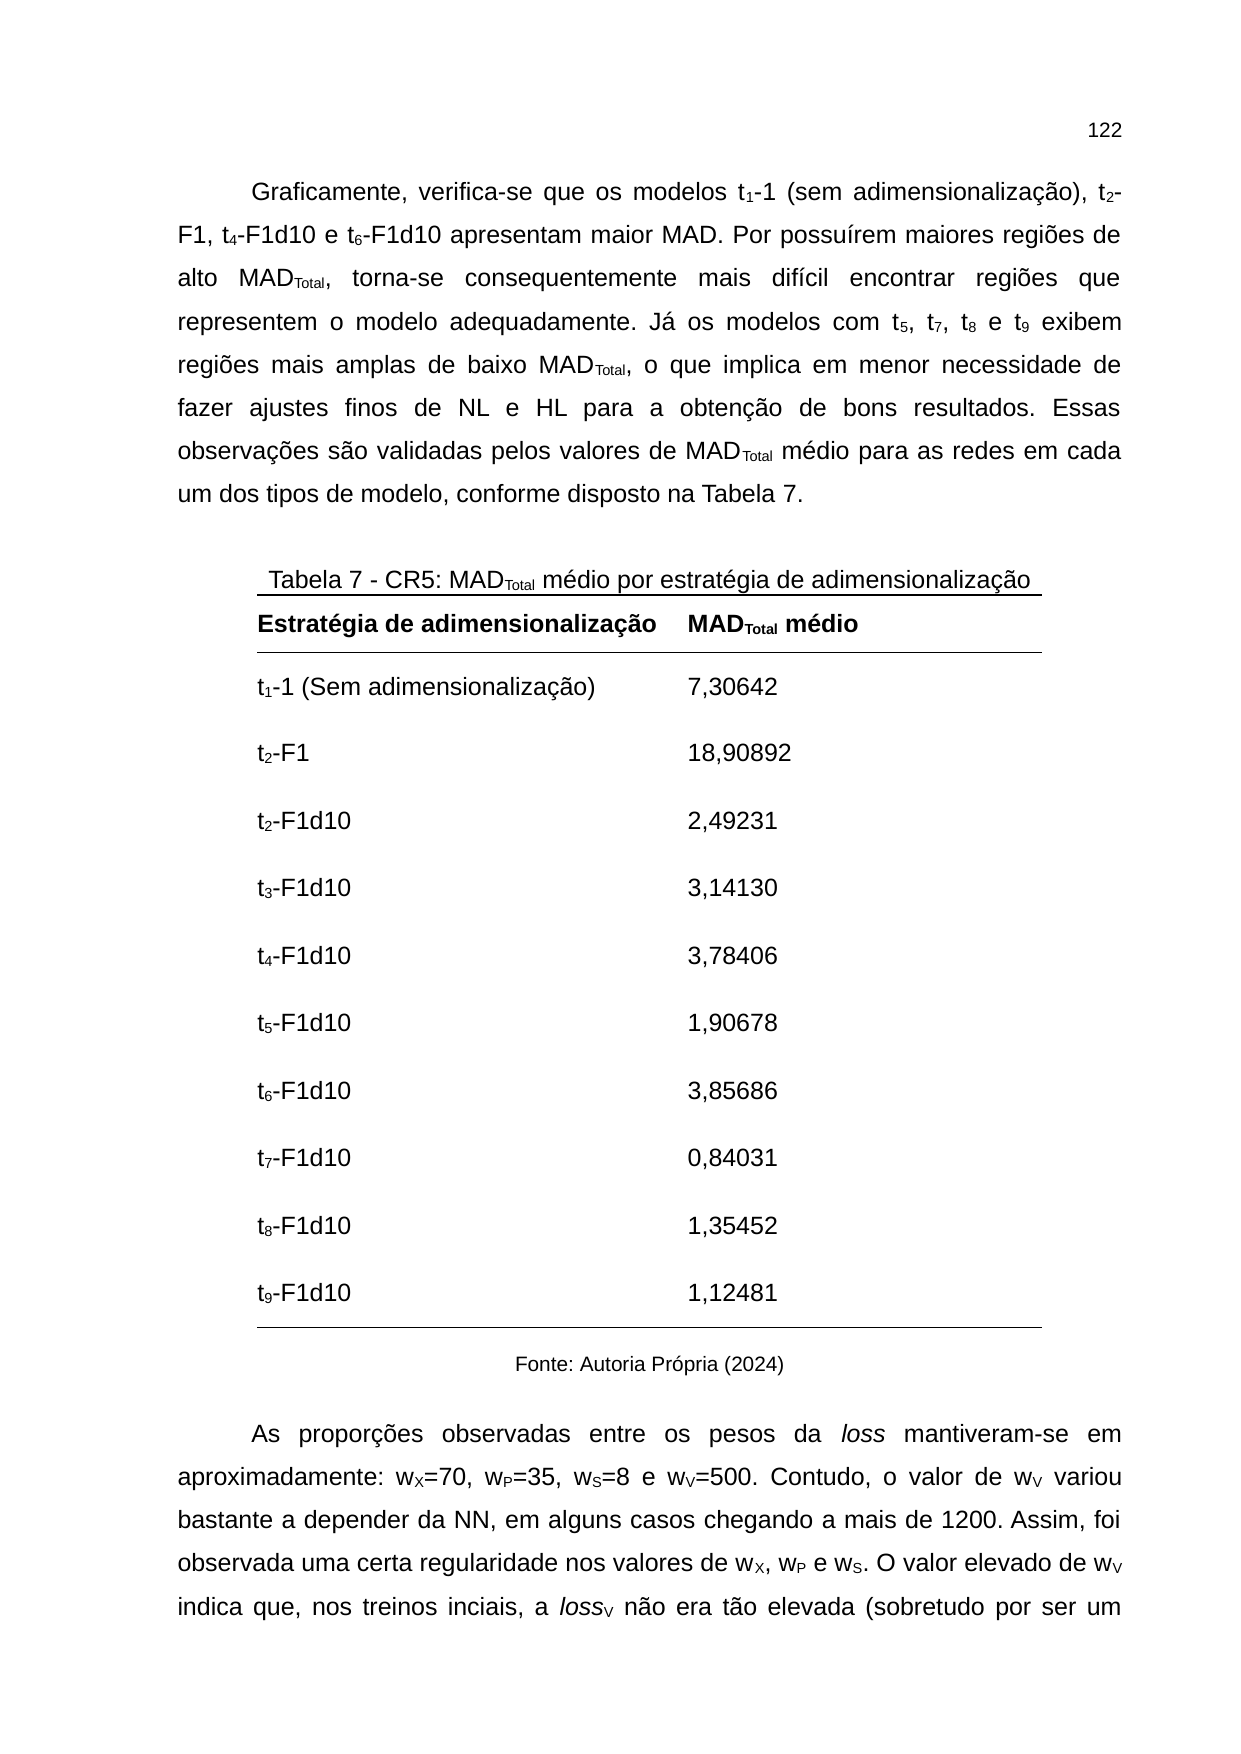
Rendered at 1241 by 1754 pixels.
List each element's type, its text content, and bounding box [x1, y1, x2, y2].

table_cell t3-F1d10 [257, 854, 687, 921]
table_cell 2,49231 [688, 786, 1042, 854]
table_cell 3,78406 [688, 921, 1042, 989]
table_cell 3,85686 [688, 1056, 1042, 1124]
table_cell 18,90892 [688, 719, 1042, 786]
table_cell t7-F1d10 [257, 1124, 687, 1191]
table_cell t9-F1d10 [257, 1259, 687, 1326]
text Graficamente, verifica-se que os modelos t1-1 (sem adimensionalização), t2-F1, t4-F1d10 e t6-F1d10 apresentam maior MAD. Por possuírem maiores regiões de alto MADTotal, torna-se consequentemente mais difícil encontrar regiões que representem o modelo adequadamente. Já os modelos com t5, t7, t8 e t9 exibem regiões mais amplas de baixo MADTotal, o que implica em menor necessidade de fazer ajustes finos de NL e HL para a obtenção de bons resultados. Essas observações são validadas pelos valores de MADTotal médio para as redes em cada um dos tipos de modelo, conforme disposto na Tabela 7. [177, 177, 1122, 508]
table_header MADTotal médio [688, 596, 1042, 651]
text Fonte: Autoria Própria (2024) [177, 1352, 1122, 1376]
table_cell t2-F1d10 [257, 786, 687, 854]
table_cell t2-F1 [257, 719, 687, 786]
text As proporções observadas entre os pesos da loss mantiveram-se em aproximadamente: wX=70, wP=35, wS=8 e wV=500. Contudo, o valor de wV variou bastante a depender da NN, em alguns casos chegando a mais de 1200. Assim, foi observada uma certa regularidade nos valores de wX, wP e wS. O valor elevado de wV indica que, nos treinos inciais, a lossV não era tão elevada (sobretudo por ser um [177, 1419, 1122, 1620]
table_header Estratégia de adimensionalização [257, 596, 687, 651]
table_cell t1-1 (Sem adimensionalização) [257, 653, 687, 719]
table_cell 7,30642 [688, 653, 1042, 719]
table_cell t4-F1d10 [257, 921, 687, 989]
text Tabela 7 - CR5: MADTotal médio por estratégia de adimensionalização [177, 565, 1122, 594]
table_cell t5-F1d10 [257, 989, 687, 1056]
table_cell 1,35452 [688, 1191, 1042, 1259]
table_cell 3,14130 [688, 854, 1042, 921]
table_cell t6-F1d10 [257, 1056, 687, 1124]
table_cell 1,12481 [688, 1259, 1042, 1326]
table_cell 1,90678 [688, 989, 1042, 1056]
table_cell 0,84031 [688, 1124, 1042, 1191]
table_cell t8-F1d10 [257, 1191, 687, 1259]
